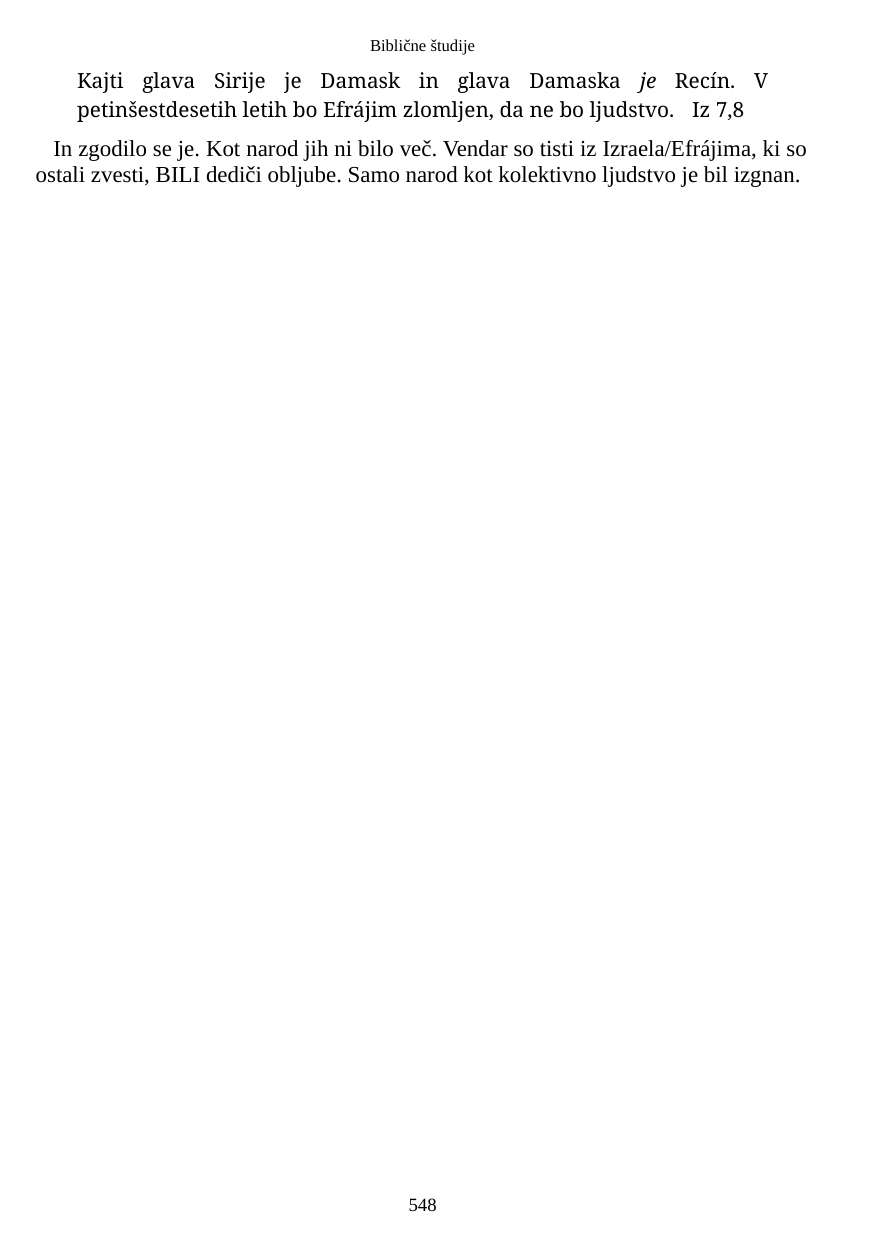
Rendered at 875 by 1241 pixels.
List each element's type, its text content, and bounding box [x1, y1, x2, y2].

text In zgodilo se je. Kot narod jih ni bilo več. Vendar so tisti iz Izraela/Efrájima, ki so ostali zvesti, BILI dediči obljube. Samo narod kot kolektivno ljudstvo je bil izgnan. [35, 135, 809, 188]
text Kajti glava Sirije je Damask in glava Damaska je Recín. V petinšestdesetih letih bo Efrájim zlomljen, da ne bo ljudstvo. Iz 7,8 [77, 66, 768, 123]
